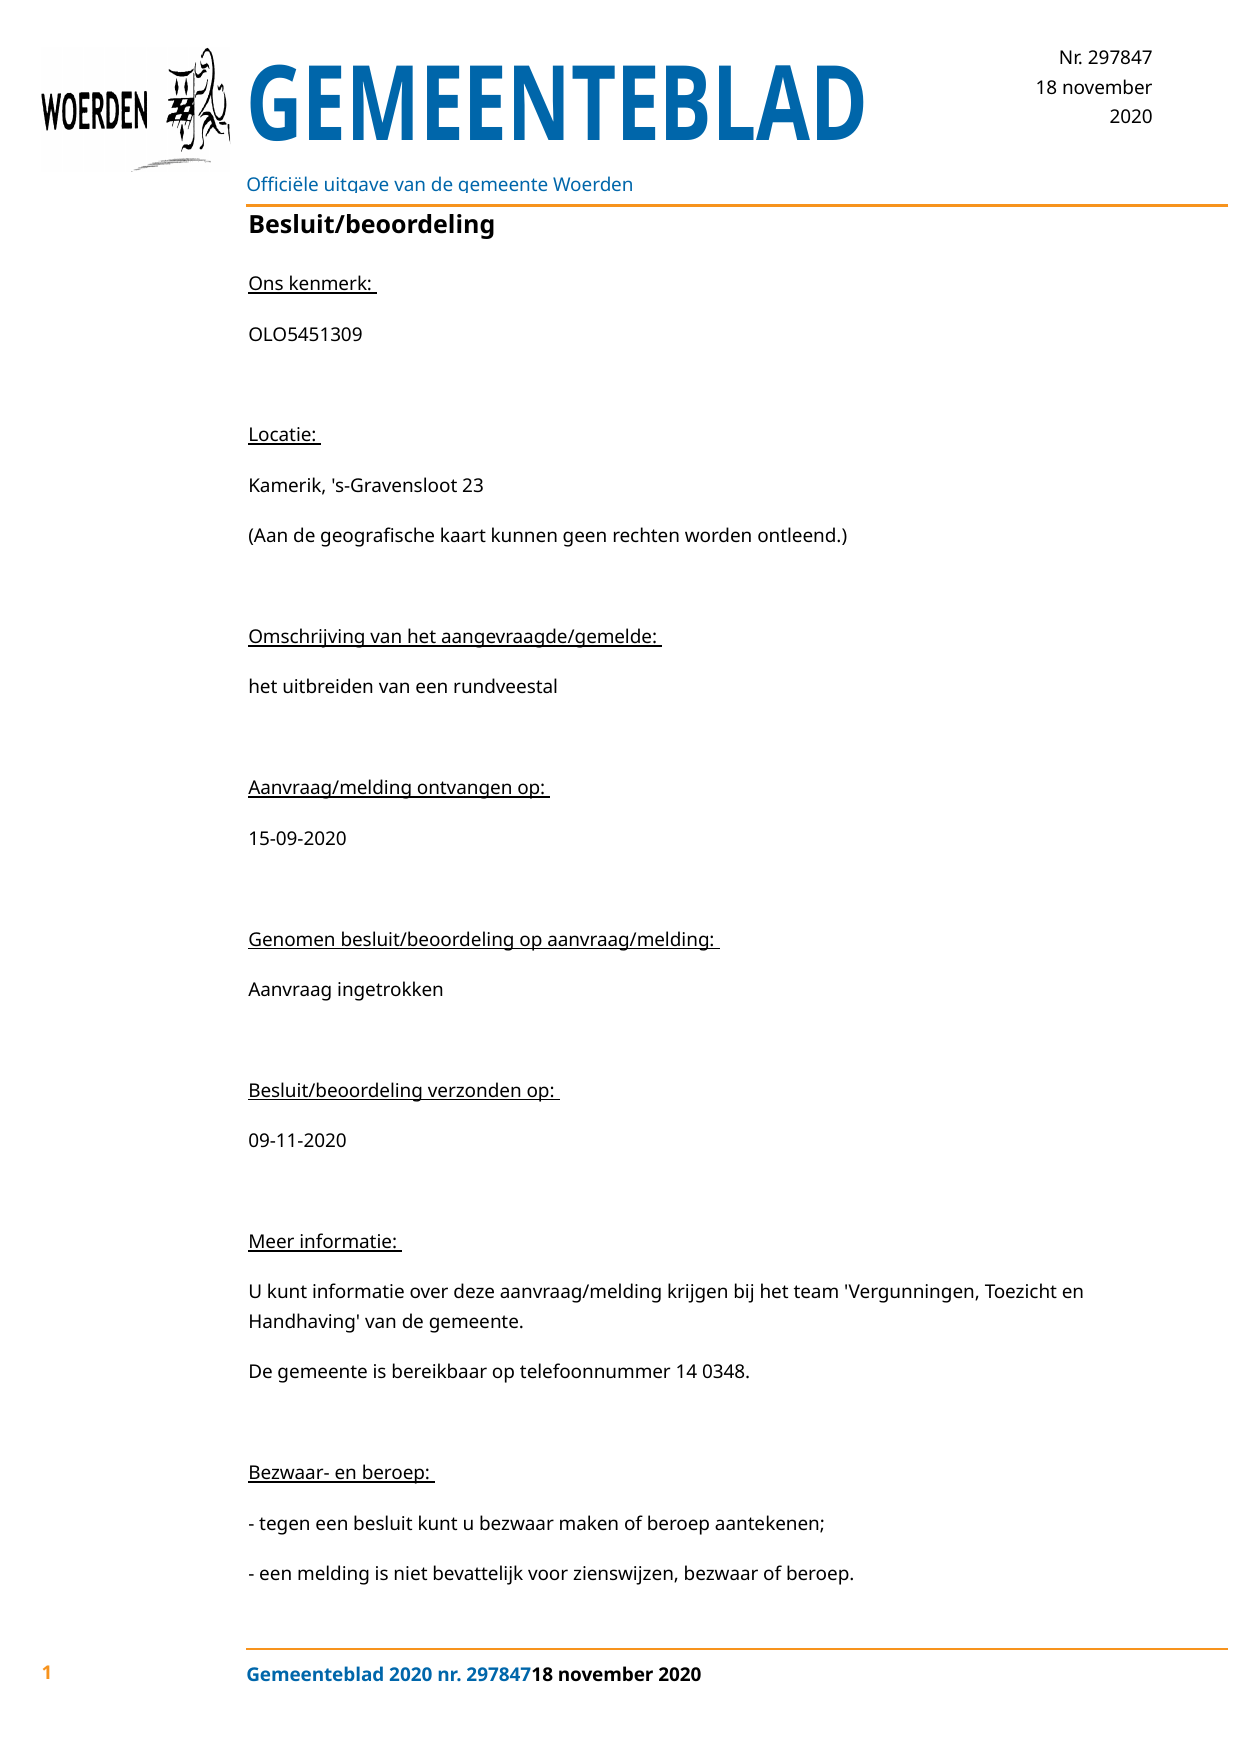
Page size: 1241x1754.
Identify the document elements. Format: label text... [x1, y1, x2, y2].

text Besluit/beoordeling [248, 207, 1152, 241]
text (Aan de geografische kaart kunnen geen rechten worden ontleend.) [248, 522, 1152, 548]
text Aanvraag ingetrokken [248, 976, 1152, 1002]
text De gemeente is bereikbaar op telefoonnummer 14 0348. [248, 1359, 1152, 1384]
text 15-09-2020 [248, 825, 1152, 851]
text Genomen besluit/beoordeling op aanvraag/melding: [248, 926, 1152, 951]
text Meer informatie: [248, 1228, 1152, 1254]
text Ons kenmerk: [248, 270, 1152, 296]
text Omschrijving van het aangevraagde/gemelde: [248, 623, 1152, 649]
text Kamerik, 's-Gravensloot 23 [248, 472, 1152, 498]
text - tegen een besluit kunt u bezwaar maken of beroep aantekenen; [248, 1510, 1152, 1536]
text Besluit/beoordeling verzonden op: [248, 1077, 1152, 1103]
text - een melding is niet bevattelijk voor zienswijzen, bezwaar of beroep. [248, 1560, 1152, 1586]
text het uitbreiden van een rundveestal [248, 674, 1152, 699]
text Locatie: [248, 422, 1152, 447]
text 09-11-2020 [248, 1127, 1152, 1153]
text Aanvraag/melding ontvangen op: [248, 774, 1152, 800]
text OLO5451309 [248, 321, 1152, 346]
text Bezwaar- en beroep: [248, 1459, 1152, 1485]
picture [41, 47, 231, 172]
text U kunt informatie over deze aanvraag/melding krijgen bij het team 'Vergunningen, Toezicht en Handhaving' van de gemeente. [248, 1279, 1152, 1334]
